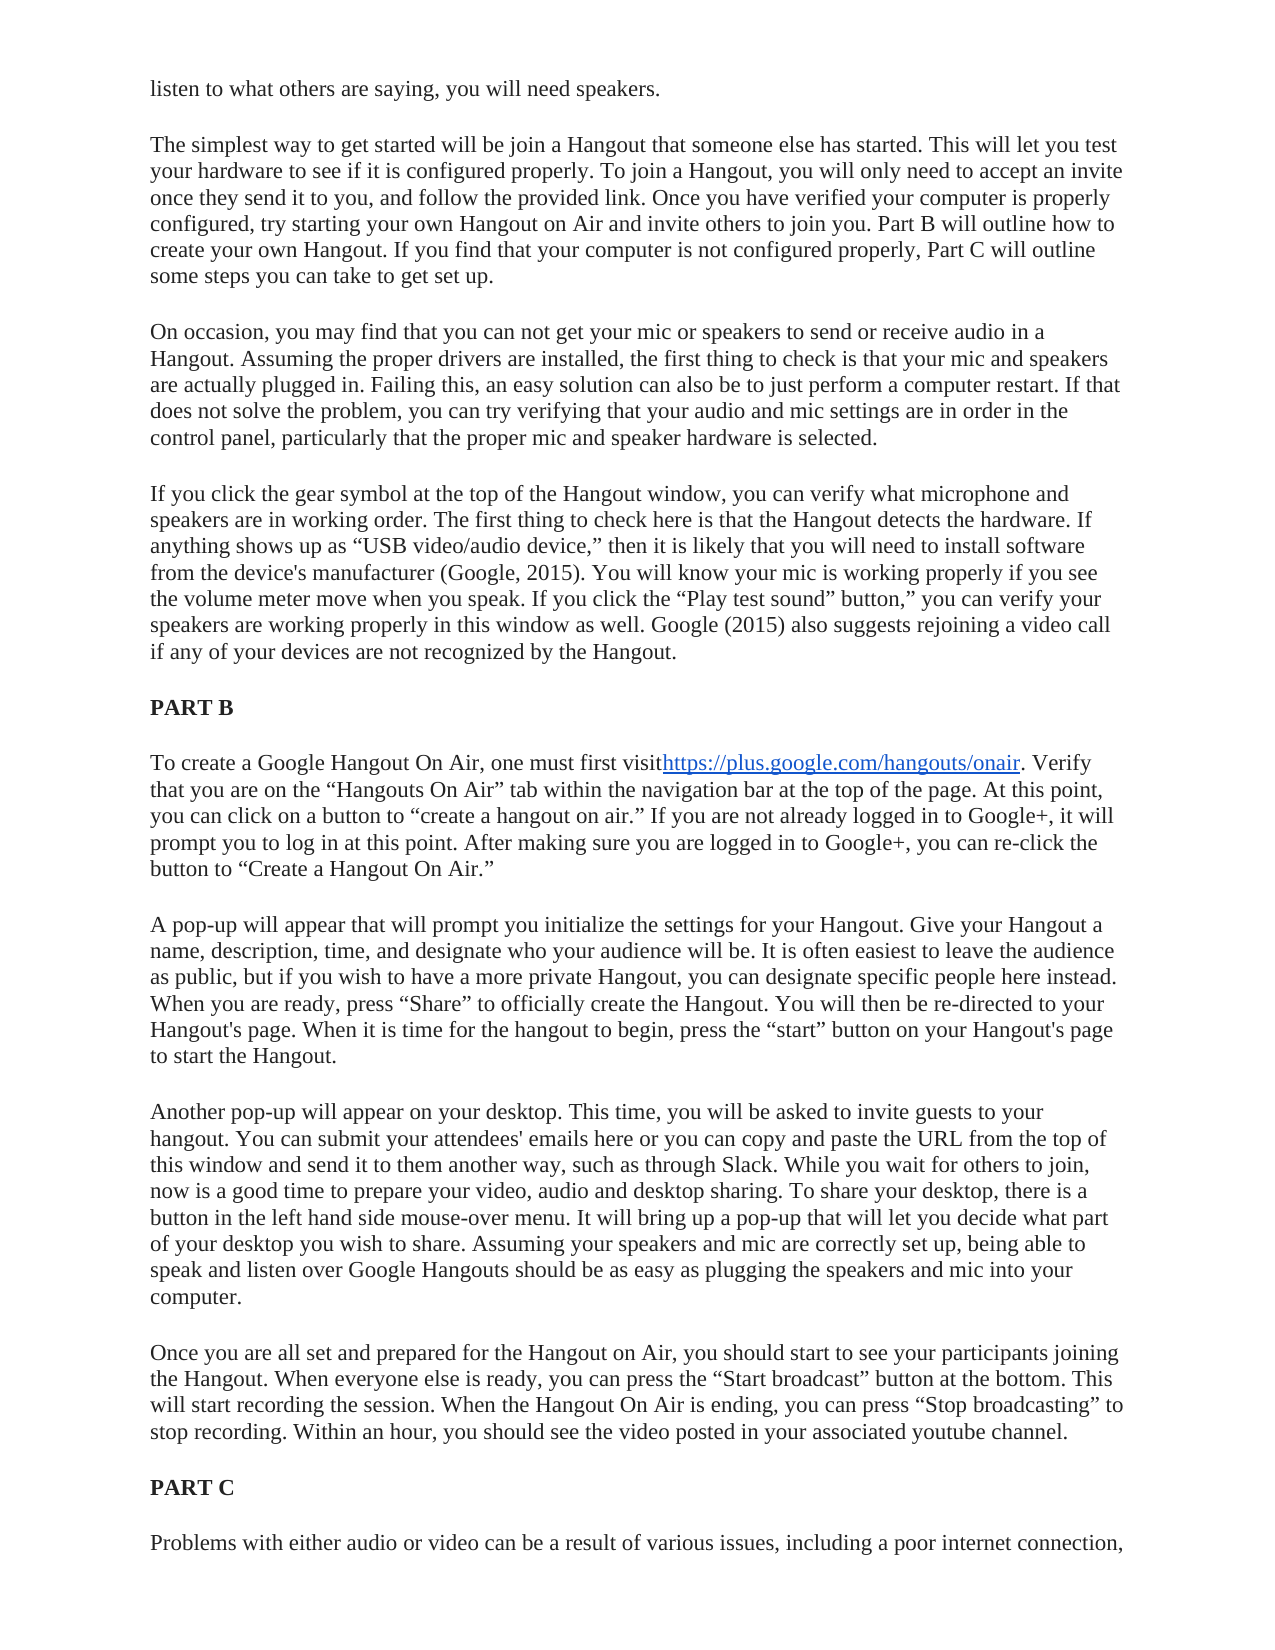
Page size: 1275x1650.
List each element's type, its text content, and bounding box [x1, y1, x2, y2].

text Another pop-up will appear on your desktop. This time, you will be asked to invite guests to your hangout. You can submit your attendees' emails here or you can copy and paste the URL from the top of this window and send it to them another way, such as through Slack. While you wait for others to join, now is a good time to prepare your video, audio and desktop sharing. To share your desktop, there is a button in the left hand side mouse-over menu. It will bring up a pop-up that will let you decide what part of your desktop you wish to share. Assuming your speakers and mic are correctly set up, being able to speak and listen over Google Hangouts should be as easy as plugging the speakers and mic into your computer. [150, 1098, 1125, 1309]
text PART B [150, 694, 1125, 720]
text If you click the gear symbol at the top of the Hangout window, you can verify what microphone and speakers are in working order. The first thing to check here is that the Hangout detects the hardware. If anything shows up as “USB video/audio device,” then it is likely that you will need to install software from the device's manufacturer (Google, 2015). You will know your mic is working properly if you see the volume meter move when you speak. If you click the “Play test sound” button,” you can verify your speakers are working properly in this window as well. Google (2015) also suggests rejoining a video call if any of your devices are not recognized by the Hangout. [150, 480, 1125, 664]
text A pop-up will appear that will prompt you initialize the settings for your Hangout. Give your Hangout a name, description, time, and designate who your audience will be. It is often easiest to leave the audience as public, but if you wish to have a more private Hangout, you can designate specific people here instead. When you are ready, press “Share” to officially create the Hangout. You will then be re-directed to your Hangout's page. When it is time for the hangout to begin, press the “start” button on your Hangout's page to start the Hangout. [150, 911, 1125, 1069]
text listen to what others are saying, you will need speakers. [150, 75, 1125, 101]
text Once you are all set and prepared for the Hangout on Air, you should start to see your participants joining the Hangout. When everyone else is ready, you can press the “Start broadcast” button at the bottom. This will start recording the session. When the Hangout On Air is ending, you can press “Stop broadcasting” to stop recording. Within an hour, you should see the video posted in your associated youtube channel. [150, 1339, 1125, 1444]
text The simplest way to get started will be join a Hangout that someone else has started. This will let you test your hardware to see if it is configured properly. To join a Hangout, you will only need to accept an invite once they send it to you, and follow the provided link. Once you have verified your computer is properly configured, try starting your own Hangout on Air and invite others to join you. Part B will outline how to create your own Hangout. If you find that your computer is not configured properly, Part C will outline some steps you can take to get set up. [150, 131, 1125, 289]
text To create a Google Hangout On Air, one must first visithttps://plus.google.com/hangouts/onair. Verify that you are on the “Hangouts On Air” tab within the navigation bar at the top of the page. At this point, you can click on a button to “create a hangout on air.” If you are not already logged in to Google+, it will prompt you to log in at this point. After making sure you are logged in to Google+, you can re-click the button to “Create a Hangout On Air.” [150, 749, 1125, 881]
text Problems with either audio or video can be a result of various issues, including a poor internet connection, [150, 1529, 1125, 1556]
text PART C [150, 1473, 1125, 1500]
text On occasion, you may find that you can not get your mic or speakers to send or receive audio in a Hangout. Assuming the proper drivers are installed, the first thing to check is that your mic and speakers are actually plugged in. Failing this, an easy solution can also be to just perform a computer restart. If that does not solve the problem, you can try verifying that your audio and mic settings are in order in the control panel, particularly that the proper mic and speaker hardware is selected. [150, 318, 1125, 450]
